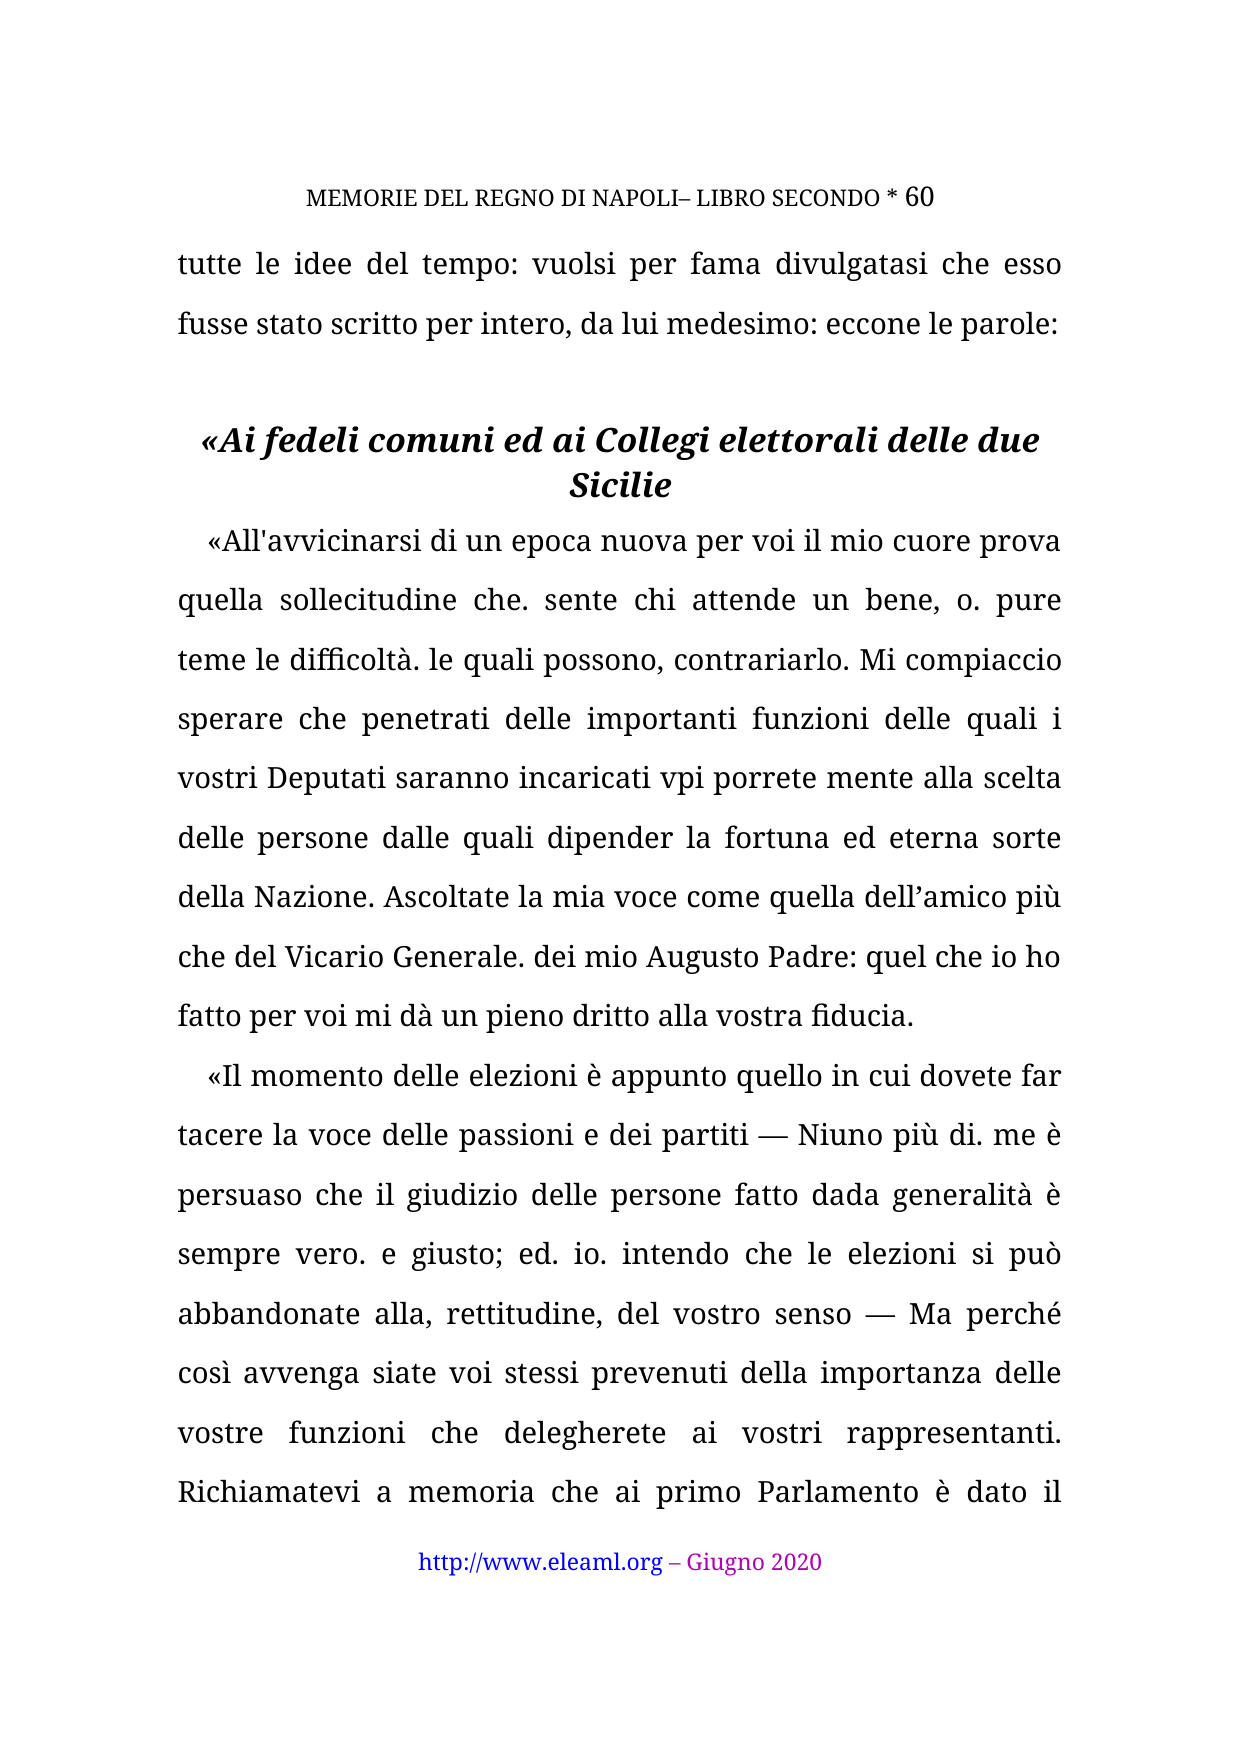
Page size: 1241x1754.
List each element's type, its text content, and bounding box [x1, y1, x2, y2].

text tutte le idee del tempo: vuolsi per fama divulgatasi che esso fusse stato scritto per intero, da lui medesimo: eccone le parole: [177, 243, 1063, 343]
text «Il momento delle elezioni è appunto quello in cui dovete far tacere la voce delle passioni e dei partiti — Niuno più di. me è persuaso che il giudizio delle persone fatto dada generalità è sempre vero. e giusto; ed. io. intendo che le elezioni si può abbandonate alla, rettitudine, del vostro senso — Ma perché così avvenga siate voi stessi prevenuti della importanza delle vostre funzioni che delegherete ai vostri rappresentanti. Richiamatevi a memoria che ai primo Parlamento è dato il [177, 1055, 1063, 1511]
text «All'avvicinarsi di un epoca nuova per voi il mio cuore prova quella sollecitudine che. sente chi attende un bene, o. pure teme le difficoltà. le quali possono, contrariarlo. Mi compiaccio sperare che penetrati delle importanti funzioni delle quali i vostri Deputati saranno incaricati vpi porrete mente alla scelta delle persone dalle quali dipender la fortuna ed eterna sorte della Nazione. Ascoltate la mia voce come quella dell’amico più che del Vicario Generale. dei mio Augusto Padre: quel che io ho fatto per voi mi dà un pieno dritto alla vostra fiducia. [177, 520, 1063, 1035]
subtitle «Ai fedeli comuni ed ai Collegi elettorali delle due Sicilie [177, 417, 1063, 507]
